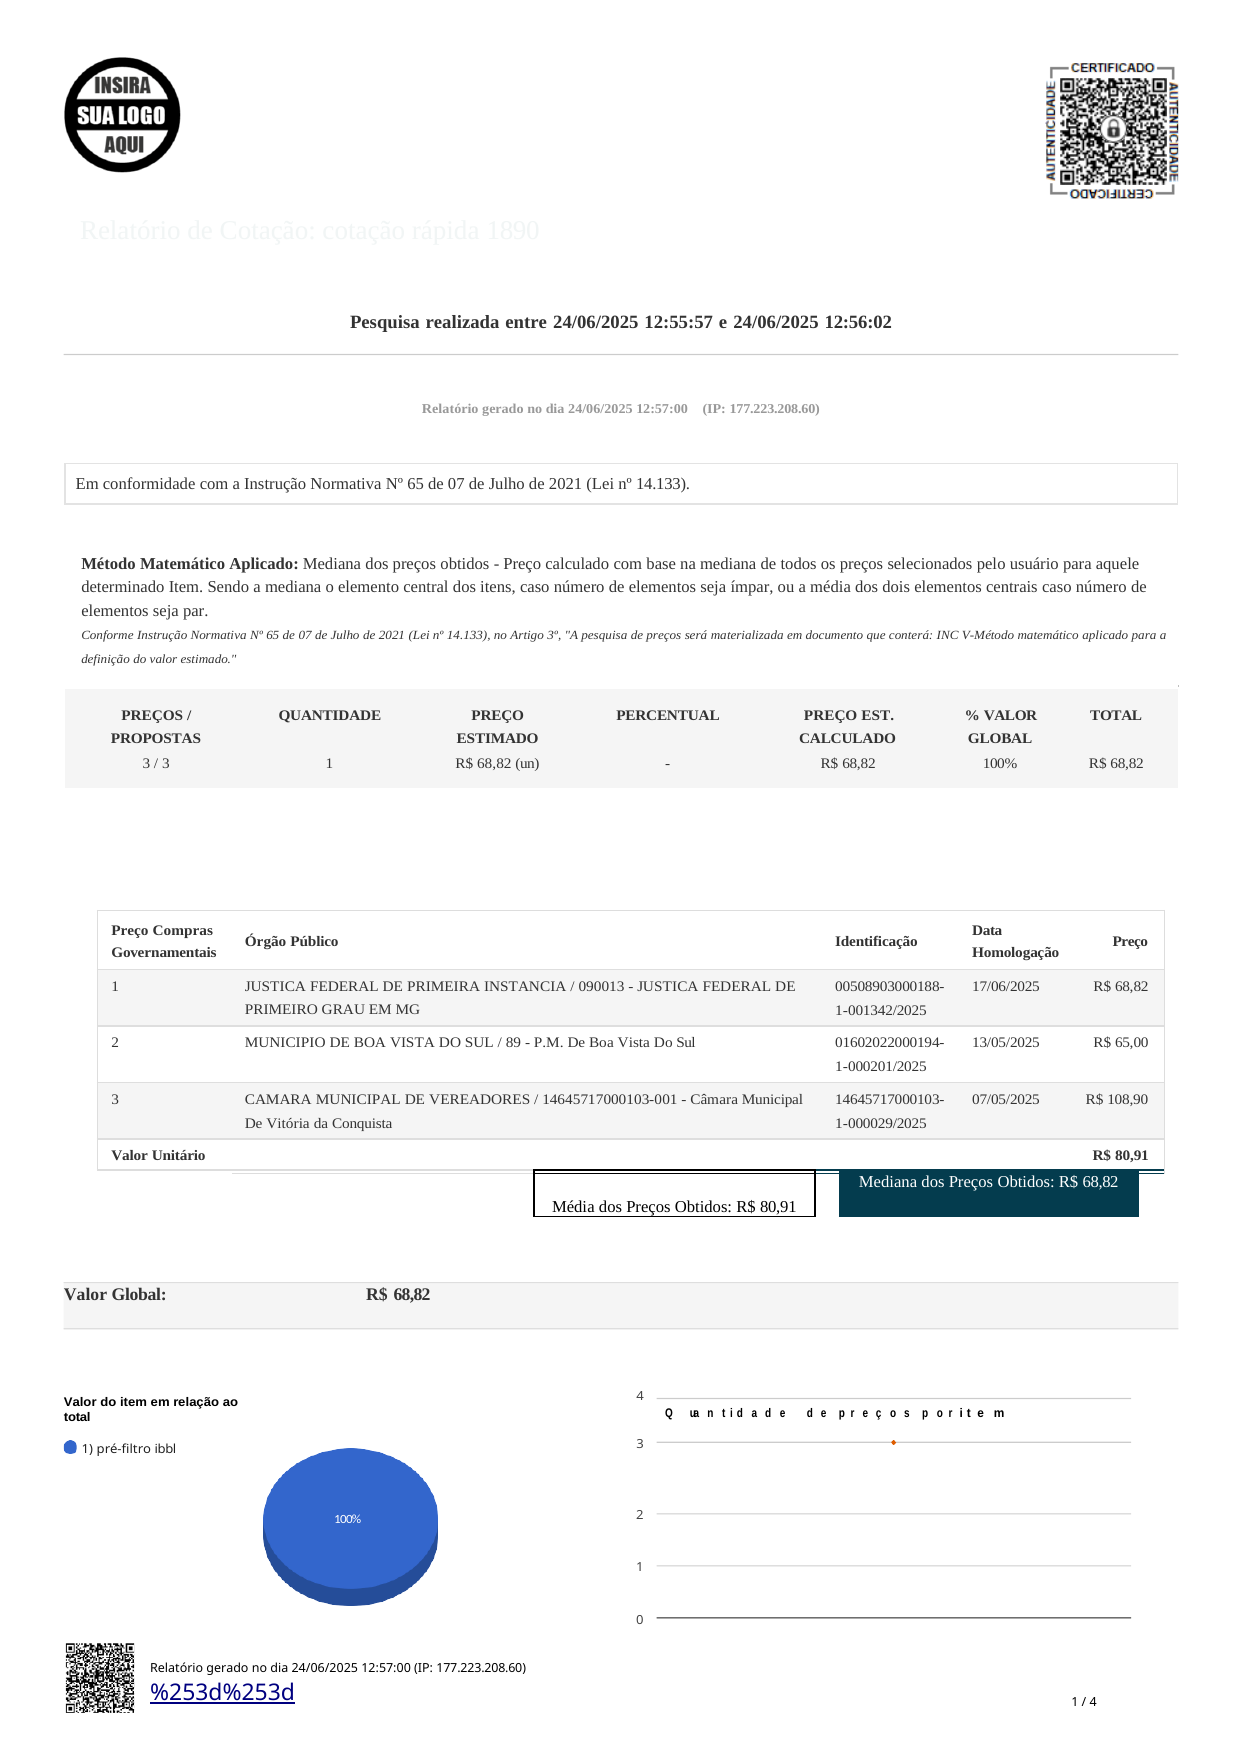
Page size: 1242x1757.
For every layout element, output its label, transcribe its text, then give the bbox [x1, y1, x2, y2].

table_cell MUNICIPIO DE BOA VISTA DO SUL / 89 - P.M. De Boa Vista Do Sul [232, 1027, 815, 1082]
text Método Matemático Aplicado: Mediana dos preços obtidos - Preço calculado com base na mediana de todos os preços selecionados pelo usuário para aquele determinado Item. Sendo a mediana o elemento central dos itens, caso número de elementos seja ímpar, ou a média dos dois elementos centrais caso número de elementos seja par. [81, 553, 1178, 620]
table_cell 01602022000194- 1-000201/2025 [815, 1027, 959, 1082]
table_header Órgão Público [232, 911, 815, 969]
table_cell 14645717000103- 1-000029/2025 [815, 1083, 959, 1138]
table_cell PREÇO ESTIMADO [419, 689, 578, 751]
text Valor do item em relação ao total [64, 1395, 267, 1424]
table_cell R$ 80,91 [1073, 1140, 1164, 1169]
table_cell 07/05/2025 [959, 1083, 1073, 1138]
table_cell 2 [98, 1027, 232, 1082]
text 0 [98, 1611, 1182, 1628]
text Pesquisa realizada entre 24/06/2025 12:55:57 e 24/06/2025 12:56:02 [97, 311, 1144, 332]
table_cell 00508903000188- 1-001342/2025 [815, 970, 959, 1025]
table_cell [97, 1171, 533, 1216]
table_cell R$ 68,82 [1062, 751, 1178, 788]
text [98, 1558, 278, 1576]
text 2 [438, 1506, 1182, 1523]
table_cell QUANTIDADE [250, 689, 419, 751]
table_cell 1 [250, 751, 419, 788]
table_cell R$ 65,00 [1073, 1027, 1164, 1082]
text 1 [424, 1558, 1182, 1576]
table_cell - [578, 751, 760, 788]
text [98, 1506, 264, 1523]
table_cell R$ 108,90 [1073, 1083, 1164, 1138]
table_header Preço Compras Governamentais [98, 911, 232, 969]
text 3 [636, 1435, 1183, 1452]
table_cell 100% [931, 751, 1062, 788]
table_cell PREÇO EST. CALCULADO [760, 689, 931, 751]
table_cell 13/05/2025 [959, 1027, 1073, 1082]
text Conforme Instrução Normativa Nº 65 de 07 de Julho de 2021 (Lei nº 14.133), no Artigo 3º, "A pesquisa de preços será materializada em documento que conterá: INC V-Método matemático aplicado para a definição do valor estimado." [81, 628, 1178, 666]
table_cell R$ 68,82 (un) [419, 751, 578, 788]
table_cell 3 [98, 1083, 232, 1138]
table_cell 17/06/2025 [959, 970, 1073, 1025]
table_cell Mediana dos Preços Obtidos: R$ 68,82 [840, 1174, 1138, 1216]
text QQuuaannttiiddaaddee ddee pprreeççooss ppoorr iitteemm [665, 1403, 1183, 1421]
table_cell Valor Unitário [98, 1140, 232, 1169]
table_cell TOTAL [1062, 689, 1178, 751]
table_cell PREÇOS / PROPOSTAS [65, 689, 250, 751]
table_header Identificação [815, 911, 959, 969]
text Relatório de Cotação: cotação rápida 1890 [80, 214, 1178, 246]
table_cell R$ 68,82 [760, 751, 931, 788]
table_cell [816, 1174, 839, 1216]
table_header Data Homologação [959, 911, 1073, 969]
table_cell R$ 68,82 [1073, 970, 1164, 1025]
table_cell PERCENTUAL [578, 689, 760, 751]
table_cell [815, 1140, 959, 1169]
text Em conformidade com a Instrução Normativa Nº 65 de 07 de Julho de 2021 (Lei nº 14.133). [75, 473, 1177, 493]
table_cell [232, 1140, 815, 1169]
table_cell 3 / 3 [65, 751, 250, 788]
table_cell 1 [98, 970, 232, 1025]
table_header Preço [1073, 911, 1164, 969]
table_cell Média dos Preços Obtidos: R$ 80,91 [535, 1199, 814, 1216]
table_cell [959, 1140, 1073, 1169]
text 4 [636, 1391, 1183, 1403]
table_cell % VALOR GLOBAL [931, 689, 1062, 751]
text 1) pré-filtro ibbl [81, 1440, 267, 1457]
table_cell [1139, 1174, 1164, 1216]
table_cell JUSTICA FEDERAL DE PRIMEIRA INSTANCIA / 090013 - JUSTICA FEDERAL DE PRIMEIRO GRAU EM MG [232, 970, 815, 1025]
text Relatório gerado no dia 24/06/2025 12:57:00 (IP: 177.223.208.60) [97, 401, 1144, 417]
table_cell CAMARA MUNICIPAL DE VEREADORES / 14645717000103-001 - Câmara Municipal De Vitória da Conquista [232, 1083, 815, 1138]
